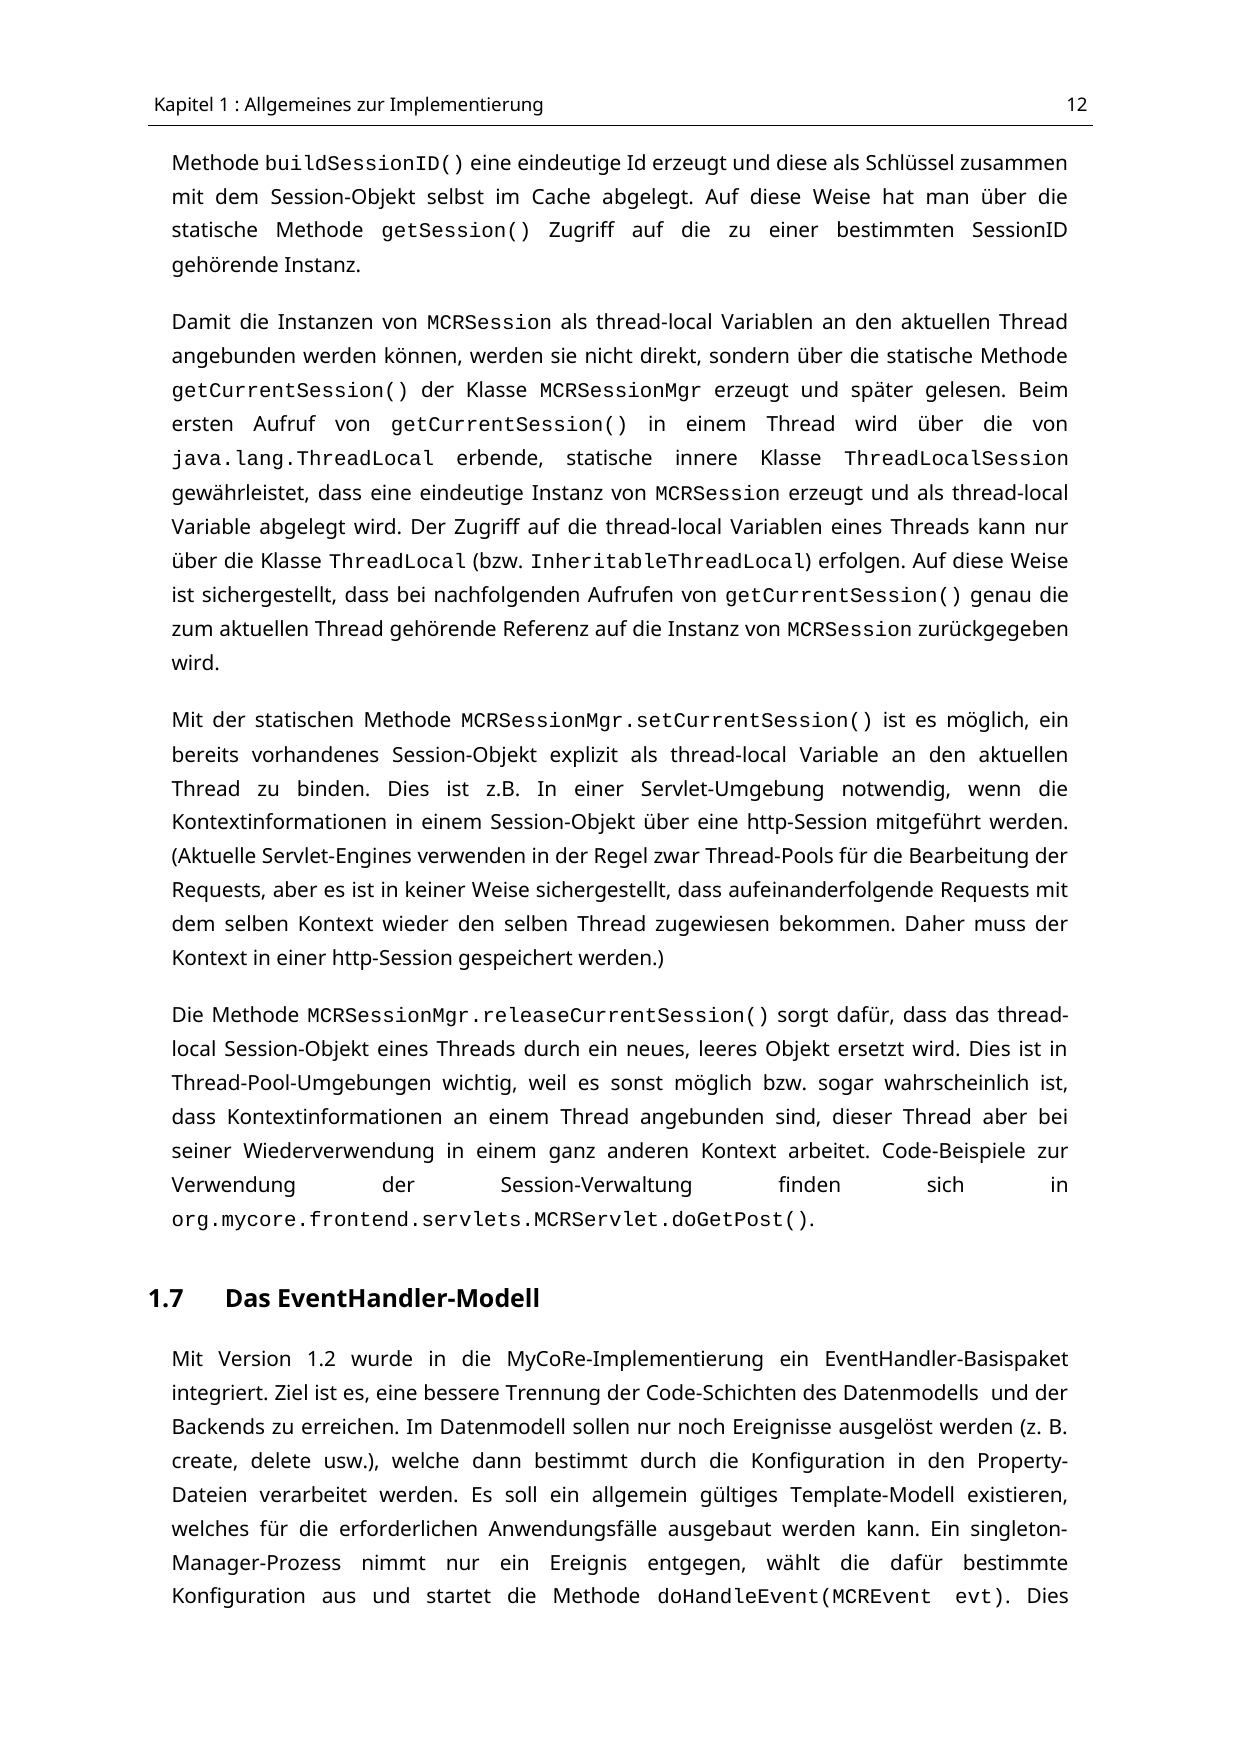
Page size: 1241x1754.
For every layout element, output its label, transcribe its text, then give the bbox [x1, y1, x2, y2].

text Mit Version 1.2 wurde in die MyCoRe-Implementierung ein EventHandler-Basispaket integriert. Ziel ist es, eine bessere Trennung der Code-Schichten des Datenmodells und der Backends zu erreichen. Im Datenmodell sollen nur noch Ereignisse ausgelöst werden (z. B. create, delete usw.), welche dann bestimmt durch die Konfiguration in den Property-Dateien verarbeitet werden. Es soll ein allgemein gültiges Template-Modell existieren, welches für die erforderlichen Anwendungsfälle ausgebaut werden kann. Ein singleton-Manager-Prozess nimmt nur ein Ereignis entgegen, wählt die dafür bestimmte Konfiguration aus und startet die Methode doHandleEvent(MCREvent evt). Dies [171, 1344, 1069, 1610]
text Mit der statischen Methode MCRSessionMgr.setCurrentSession() ist es möglich, ein bereits vorhandenes Session-Objekt explizit als thread-local Variable an den aktuellen Thread zu binden. Dies ist z.B. In einer Servlet-Umgebung notwendig, wenn die Kontextinformationen in einem Session-Objekt über eine http-Session mitgeführt werden. (Aktuelle Servlet-Engines verwenden in der Regel zwar Thread-Pools für die Bearbeitung der Requests, aber es ist in keiner Weise sichergestellt, dass aufeinanderfolgende Requests mit dem selben Kontext wieder den selben Thread zugewiesen bekommen. Daher muss der Kontext in einer http-Session gespeichert werden.) [171, 706, 1069, 971]
subtitle Das EventHandler-Modell [148, 1280, 1092, 1314]
text Methode buildSessionID() eine eindeutige Id erzeugt und diese als Schlüssel zusammen mit dem Session-Objekt selbst im Cache abgelegt. Auf diese Weise hat man über die statische Methode getSession() Zugriff auf die zu einer bestimmten SessionID gehörende Instanz. [171, 148, 1069, 278]
text Damit die Instanzen von MCRSession als thread-local Variablen an den aktuellen Thread angebunden werden können, werden sie nicht direkt, sondern über die statische Methode getCurrentSession() der Klasse MCRSessionMgr erzeugt und später gelesen. Beim ersten Aufruf von getCurrentSession() in einem Thread wird über die von java.lang.ThreadLocal erbende, statische innere Klasse ThreadLocalSession gewährleistet, dass eine eindeutige Instanz von MCRSession erzeugt und als thread-local Variable abgelegt wird. Der Zugriff auf die thread-local Variablen eines Threads kann nur über die Klasse ThreadLocal (bzw. InheritableThreadLocal) erfolgen. Auf diese Weise ist sichergestellt, dass bei nachfolgenden Aufrufen von getCurrentSession() genau die zum aktuellen Thread gehörende Referenz auf die Instanz von MCRSession zurückgegeben wird. [171, 307, 1069, 676]
text Die Methode MCRSessionMgr.releaseCurrentSession() sorgt dafür, dass das thread-local Session-Objekt eines Threads durch ein neues, leeres Objekt ersetzt wird. Dies ist in Thread-Pool-Umgebungen wichtig, weil es sonst möglich bzw. sogar wahrscheinlich ist, dass Kontextinformationen an einem Thread angebunden sind, dieser Thread aber bei seiner Wiederverwendung in einem ganz anderen Kontext arbeitet. Code-Beispiele zur Verwendung der Session-Verwaltung finden sich in org.mycore.frontend.servlets.MCRServlet.doGetPost(). [171, 1000, 1069, 1232]
